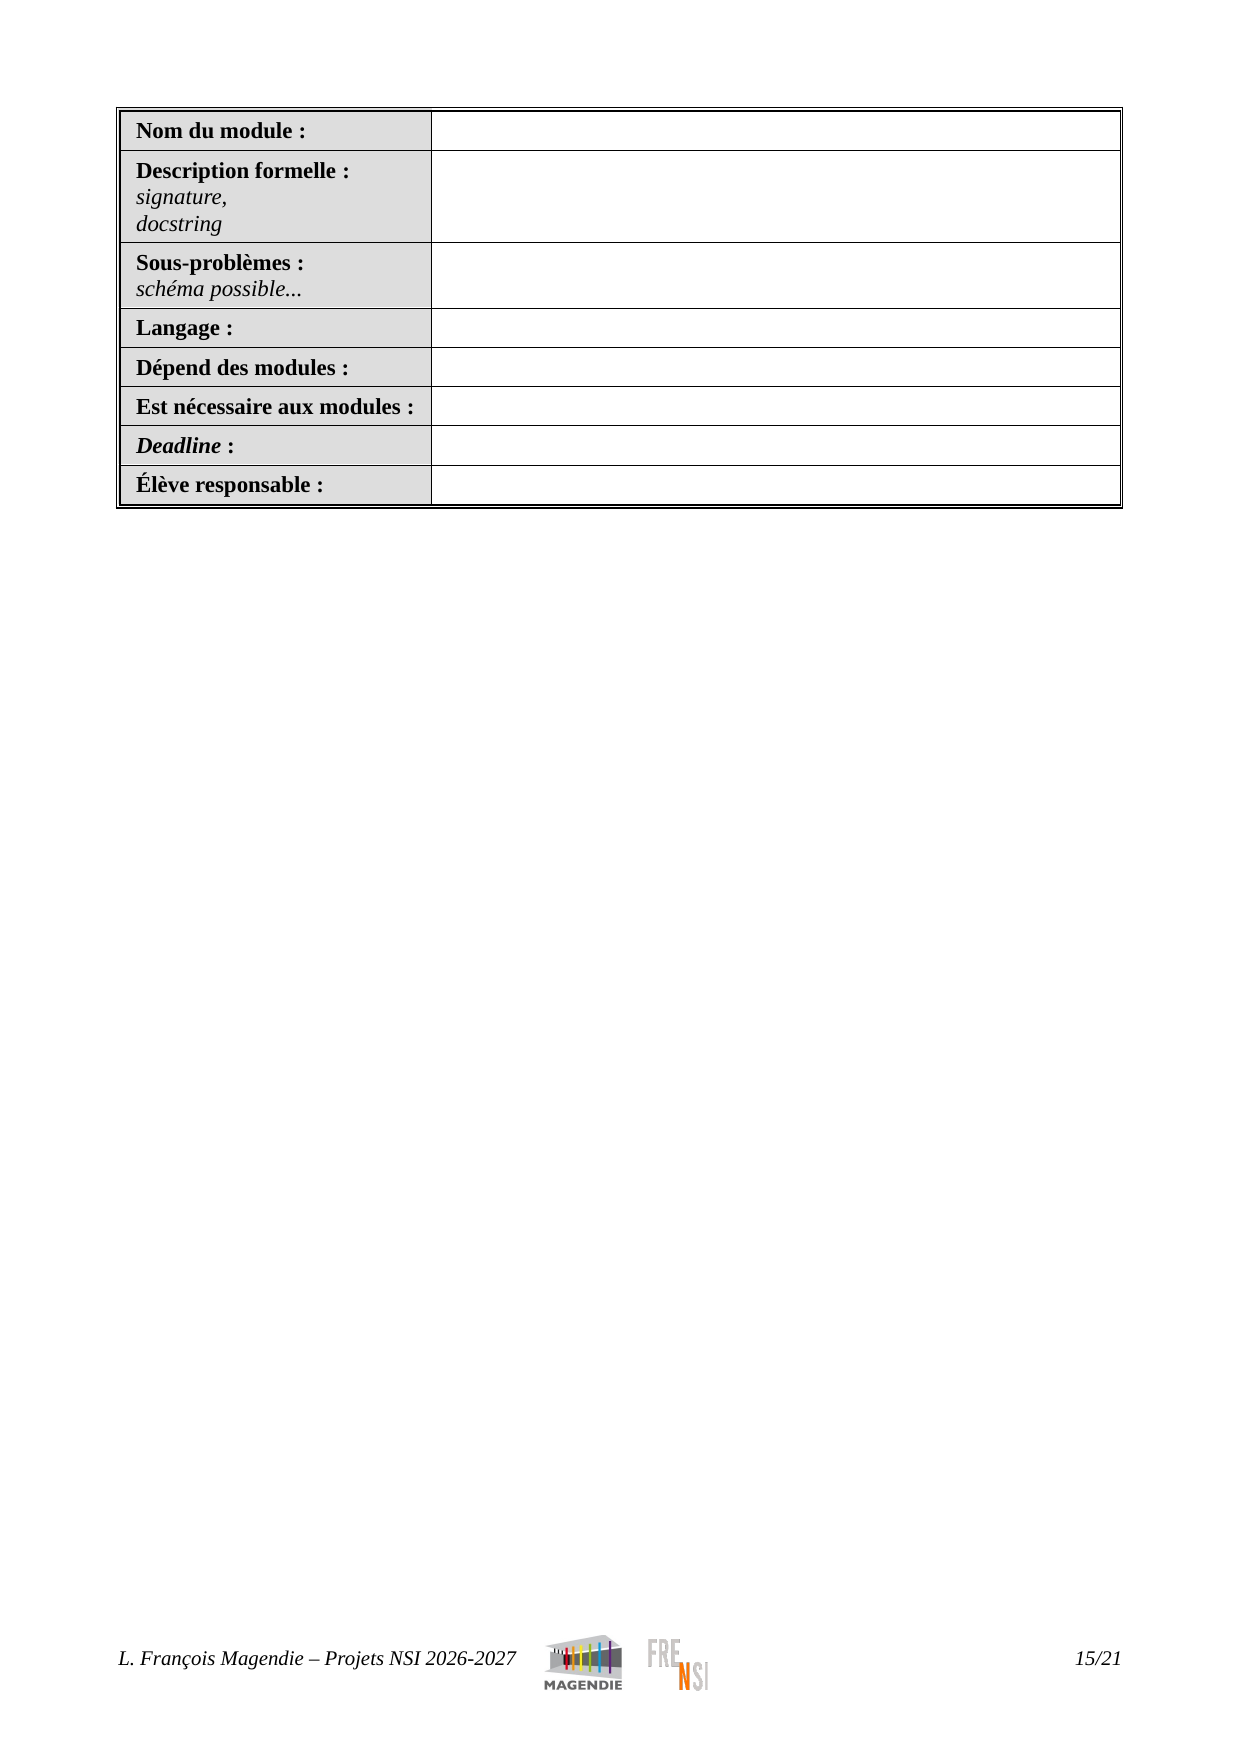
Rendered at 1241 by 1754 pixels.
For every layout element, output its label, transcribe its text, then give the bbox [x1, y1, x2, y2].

table_header [432, 112, 1120, 150]
table_cell [432, 466, 1120, 504]
table_cell [432, 426, 1120, 464]
table_header Nom du module : [121, 112, 431, 150]
table_cell Langage : [121, 309, 431, 347]
table_cell [432, 243, 1120, 307]
table_cell [432, 348, 1120, 386]
table_cell [432, 309, 1120, 347]
table_cell Dépend des modules : [121, 348, 431, 386]
table_cell [432, 151, 1120, 242]
picture [532, 1635, 633, 1695]
table_cell Élève responsable : [121, 466, 431, 504]
table_cell Description formelle : signature, docstring [121, 151, 431, 242]
picture [648, 1639, 708, 1691]
table_cell Deadline : [121, 426, 431, 464]
table_cell Est nécessaire aux modules : [121, 387, 431, 425]
table_cell Sous-problèmes : schéma possible... [121, 243, 431, 307]
table_cell [432, 387, 1120, 425]
